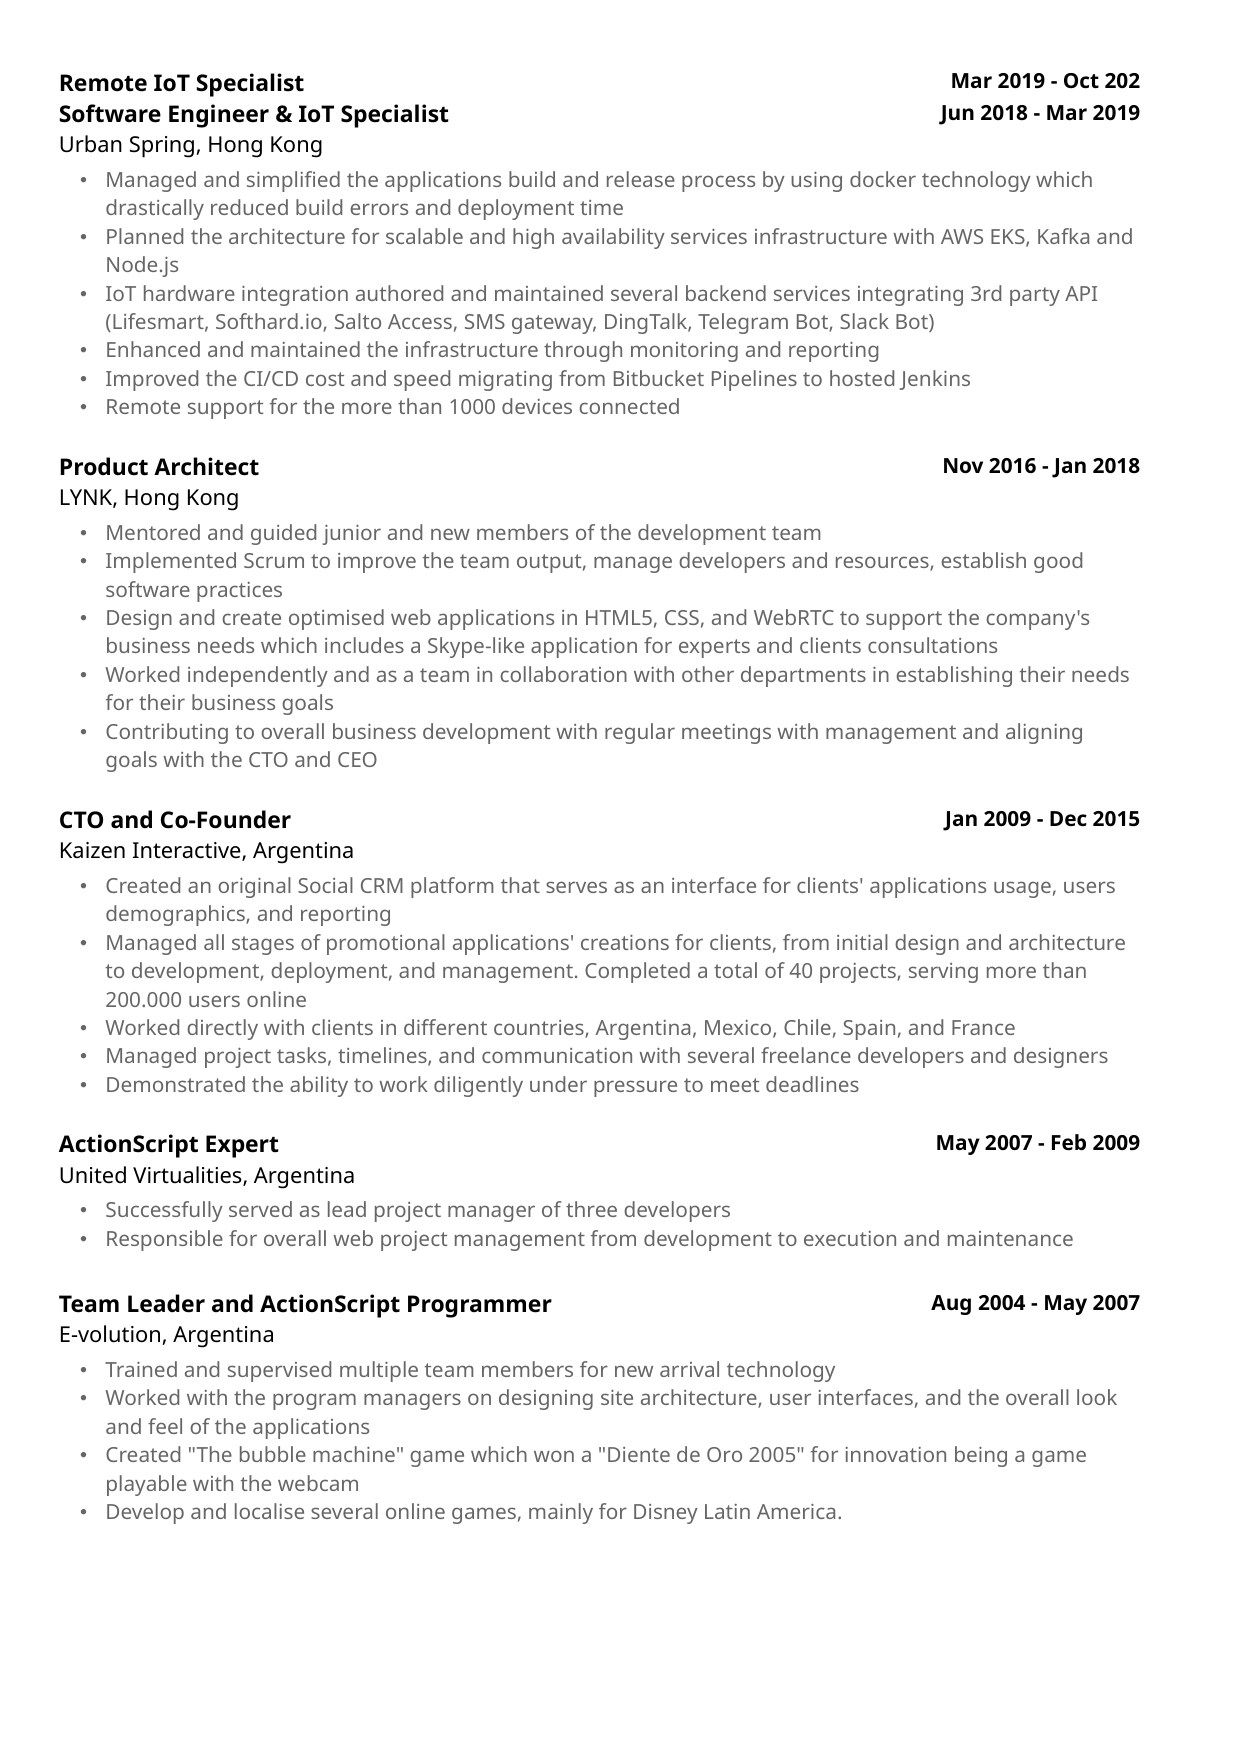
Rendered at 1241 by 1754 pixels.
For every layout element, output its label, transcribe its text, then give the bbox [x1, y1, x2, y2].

table_cell Team Leader and ActionScript Programmer Aug 2004 - May 2007 E-volution, Argentina Trained and supervised multiple team members for new arrival technology Worked with the program managers on designing site architecture, user interfaces, and the overall look and feel of the applications Created "The bubble machine" game which won a "Diente de Oro 2005" for innovation being a game playable with the webcam Develop and localise several online games, mainly for Disney Latin America. [44, 1273, 1200, 1541]
table_cell ActionScript Expert May 2007 - Feb 2009 United Virtualities, Argentina Successfully served as lead project manager of three developers Responsible for overall web project management from development to execution and maintenance [44, 1114, 1200, 1273]
table_cell Remote IoT Specialist Mar 2019 - Oct 202 Software Engineer & IoT Specialist Jun 2018 - Mar 2019 Urban Spring, Hong Kong Managed and simplified the applications build and release process by using docker technology which drastically reduced build errors and deployment time Planned the architecture for scalable and high availability services infrastructure with AWS EKS, Kafka and Node.js IoT hardware integration authored and maintained several backend services integrating 3rd party API (Lifesmart, Softhard.io, Salto Access, SMS gateway, DingTalk, Telegram Bot, Slack Bot) Enhanced and maintained the infrastructure through monitoring and reporting Improved the CI/CD cost and speed migrating from Bitbucket Pipelines to hosted Jenkins Remote support for the more than 1000 devices connected [44, 52, 1200, 436]
table_cell Product Architect Nov 2016 - Jan 2018 LYNK, Hong Kong Mentored and guided junior and new members of the development team Implemented Scrum to improve the team output, manage developers and resources, establish good software practices Design and create optimised web applications in HTML5, CSS, and WebRTC to support the company's business needs which includes a Skype-like application for experts and clients consultations Worked independently and as a team in collaboration with other departments in establishing their needs for their business goals Contributing to overall business development with regular meetings with management and aligning goals with the CTO and CEO [44, 436, 1200, 789]
table_cell CTO and Co-Founder Jan 2009 - Dec 2015 Kaizen Interactive, Argentina Created an original Social CRM platform that serves as an interface for clients' applications usage, users demographics, and reporting Managed all stages of promotional applications' creations for clients, from initial design and architecture to development, deployment, and management. Completed a total of 40 projects, serving more than 200.000 users online Worked directly with clients in different countries, Argentina, Mexico, Chile, Spain, and France Managed project tasks, timelines, and communication with several freelance developers and designers Demonstrated the ability to work diligently under pressure to meet deadlines [44, 789, 1200, 1113]
